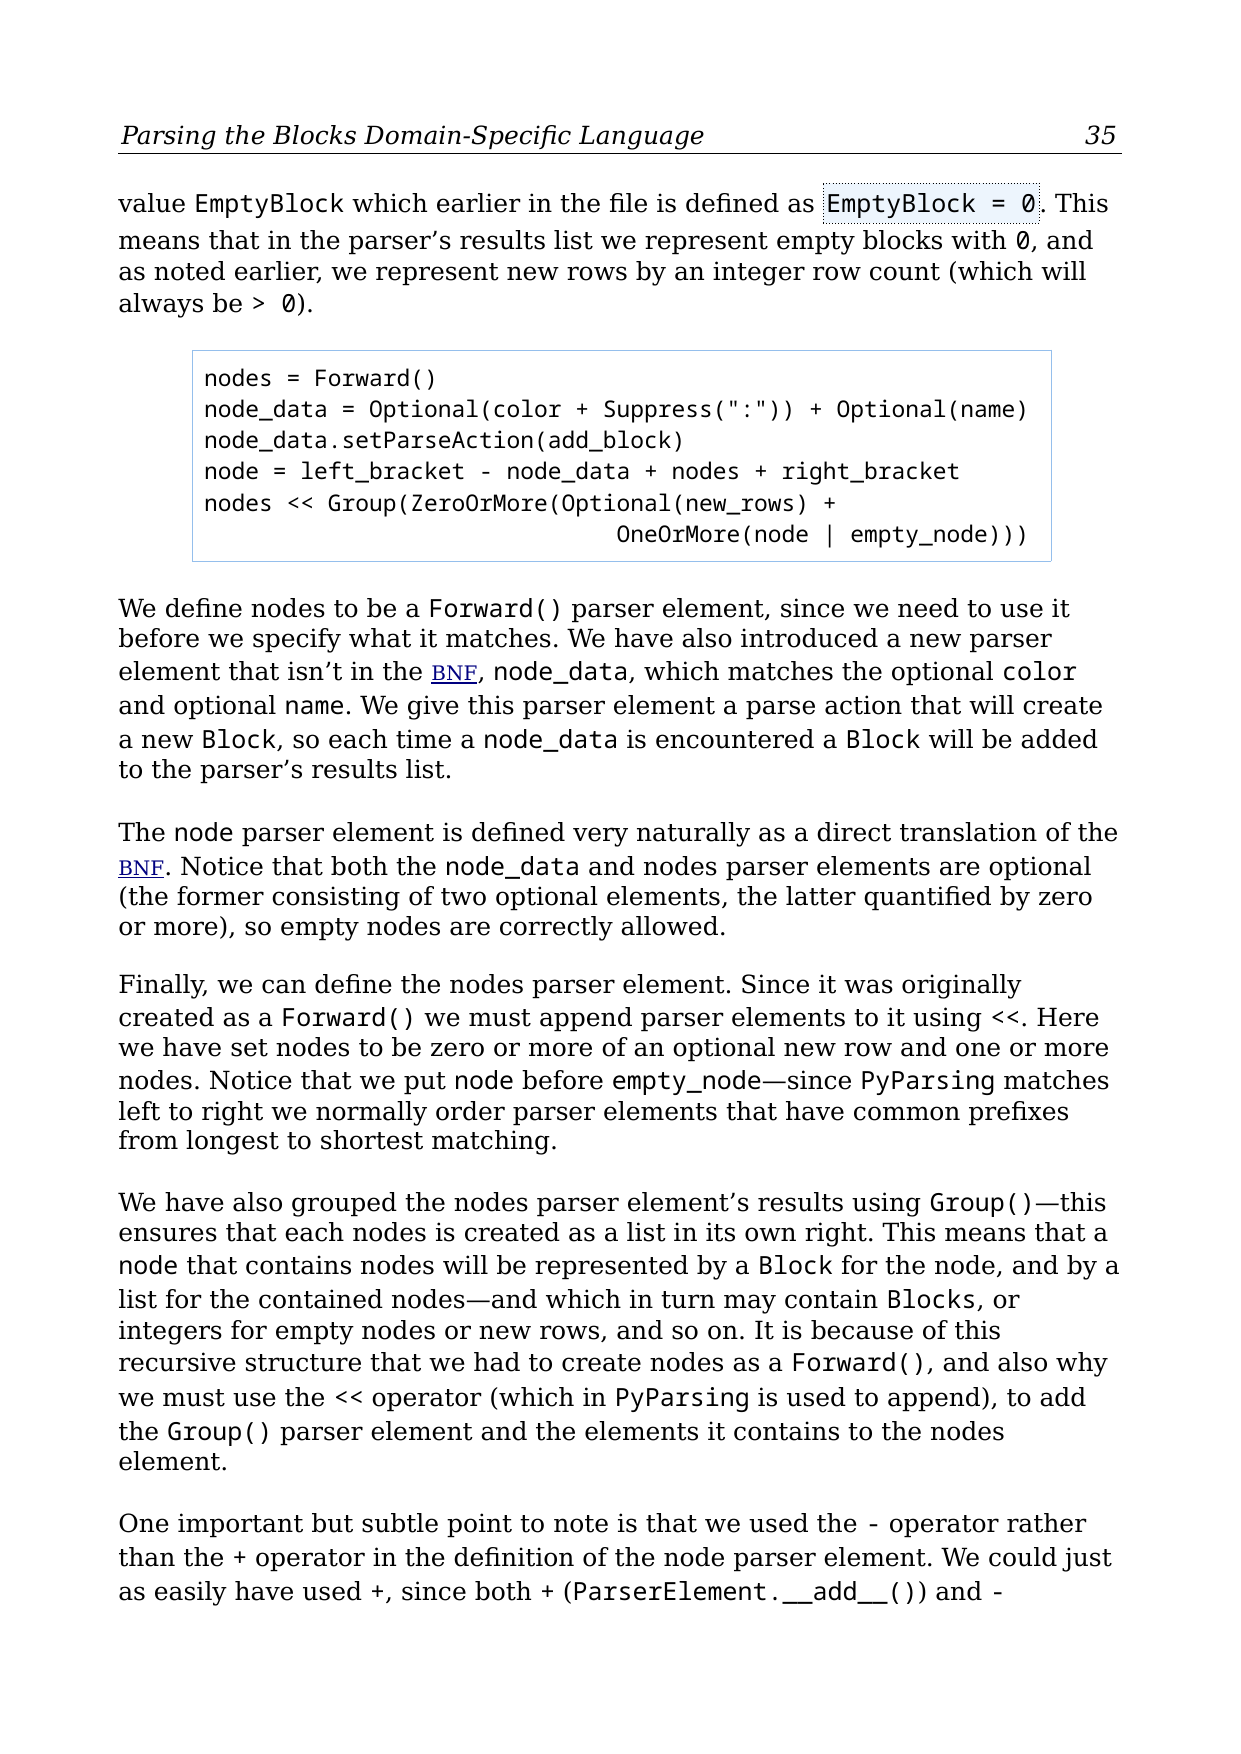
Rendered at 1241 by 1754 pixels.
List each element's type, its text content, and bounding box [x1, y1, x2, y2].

text We have also grouped the nodes parser element’s results using Group()—this ensures that each nodes is created as a list in its own right. This means that a node that contains nodes will be represented by a Block for the node, and by a list for the contained nodes—and which in turn may contain Blocks, or integers for empty nodes or new rows, and so on. It is because of this recursive structure that we had to create nodes as a Forward(), and also why we must use the << operator (which in PyParsing is used to append), to add the Group() parser element and the elements it contains to the nodes element. [118, 1184, 1122, 1476]
text nodes << Group(ZeroOrMore(Optional(new_rows) + [193, 474, 1051, 506]
text The node parser element is defined very naturally as a direct translation of the bnf. Notice that both the node_data and nodes parser elements are optional (the former consisting of two optional elements, the latter quantified by zero or more), so empty nodes are correctly allowed. [118, 814, 1122, 941]
text nodes = Forward() [193, 351, 1051, 381]
text One important but subtle point to note is that we used the - operator rather than the + operator in the definition of the node parser element. We could just as easily have used +, since both + (ParserElement.__add__()) and [118, 1506, 1122, 1608]
text value EmptyBlock which earlier in the file is defined as EmptyBlock = 0. This means that in the parser’s results list we represent empty blocks with 0, and as noted earlier, we represent new rows by an integer row count (which will always be > 0). [118, 183, 1122, 320]
text OneOrMore(node | empty_node))) [193, 506, 1051, 561]
text Finally, we can define the nodes parser element. Since it was originally created as a Forward() we must append parser elements to it using <<. Here we have set nodes to be zero or more of an optional new row and one or more nodes. Notice that we put node before empty_node—since PyParsing matches left to right we normally order parser elements that have common prefixes from longest to shortest matching. [118, 970, 1122, 1155]
text node_data.setParseAction(add_block) [193, 412, 1051, 443]
text node_data = Optional(color + Suppress(":")) + Optional(name) [193, 381, 1051, 412]
text We define nodes to be a Forward() parser element, since we need to use it before we specify what it matches. We have also introduced a new parser element that isn’t in the bnf, node_data, which matches the optional color and optional name. We give this parser element a parse action that will create a new Block, so each time a node_data is encountered a Block will be added to the parser’s results list. [118, 590, 1122, 785]
text node = left_bracket - node_data + nodes + right_bracket [193, 443, 1051, 474]
